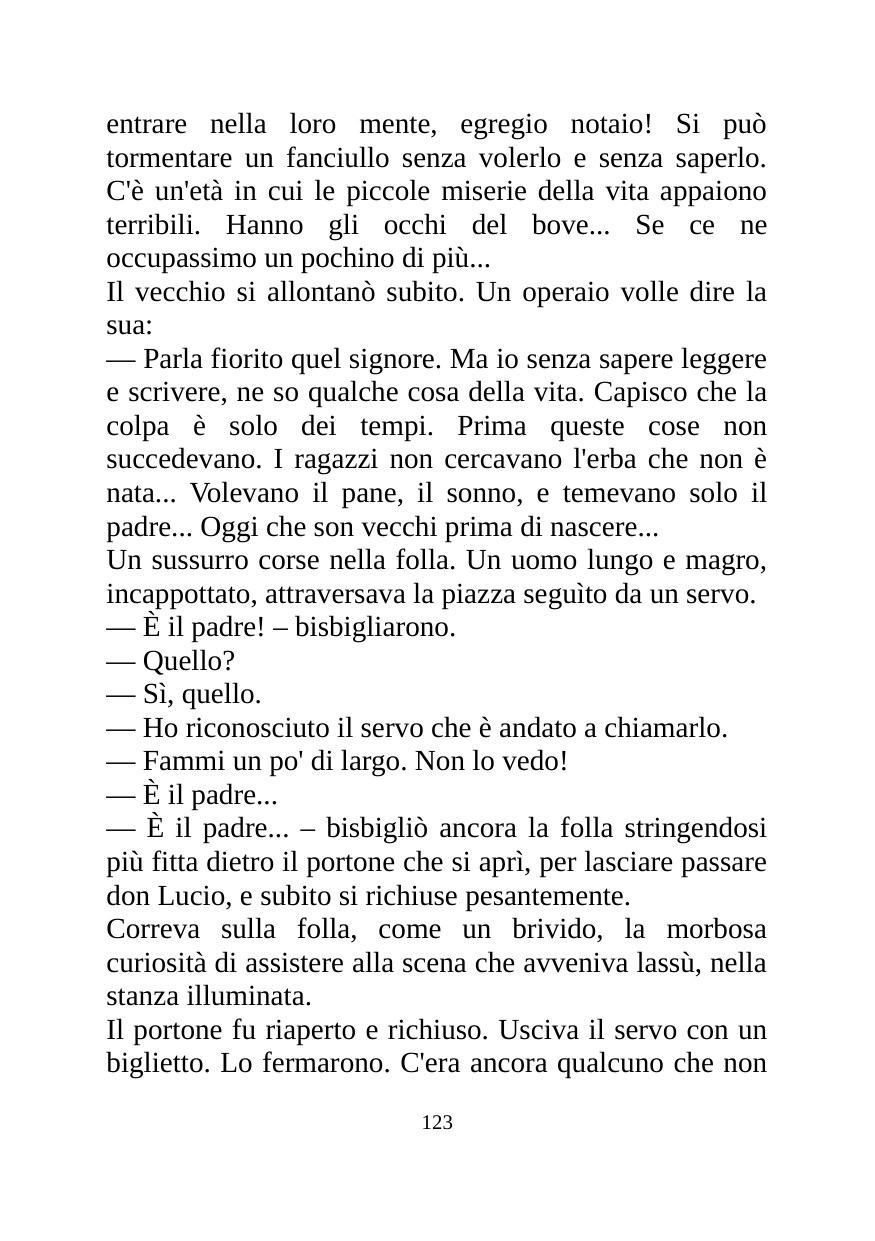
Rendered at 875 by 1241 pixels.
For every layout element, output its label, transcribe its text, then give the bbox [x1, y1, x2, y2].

text — È il padre! – bisbigliarono. [106, 609, 768, 643]
text — Sì, quello. [106, 676, 768, 710]
text Correva sulla folla, come un brivido, la morbosa curiosità di assistere alla scena che avveniva lassù, nella stanza illuminata. [106, 911, 768, 1012]
text — È il padre... [106, 777, 768, 811]
text Il portone fu riaperto e richiuso. Usciva il servo con un biglietto. Lo fermarono. C'era ancora qualcuno che non [106, 1012, 768, 1079]
text — Ho riconosciuto il servo che è andato a chiamarlo. [106, 710, 768, 743]
text — Parla fiorito quel signore. Ma io senza sapere leggere e scrivere, ne so qualche cosa della vita. Capisco che la colpa è solo dei tempi. Prima queste cose non succedevano. I ragazzi non cercavano l'erba che non è nata... Volevano il pane, il sonno, e temevano solo il padre... Oggi che son vecchi prima di nascere... [106, 341, 768, 542]
text — Quello? [106, 643, 768, 676]
text entrare nella loro mente, egregio notaio! Si può tormentare un fanciullo senza volerlo e senza saperlo. C'è un'età in cui le piccole miserie della vita appaiono terribili. Hanno gli occhi del bove... Se ce ne occupassimo un pochino di più... [106, 106, 768, 274]
text Un sussurro corse nella folla. Un uomo lungo e magro, incappottato, attraversava la piazza seguìto da un servo. [106, 542, 768, 609]
text — Fammi un po' di largo. Non lo vedo! [106, 743, 768, 777]
text — È il padre... – bisbigliò ancora la folla stringendosi più fitta dietro il portone che si aprì, per lasciare passare don Lucio, e subito si richiuse pesantemente. [106, 811, 768, 911]
text Il vecchio si allontanò subito. Un operaio volle dire la sua: [106, 274, 768, 341]
